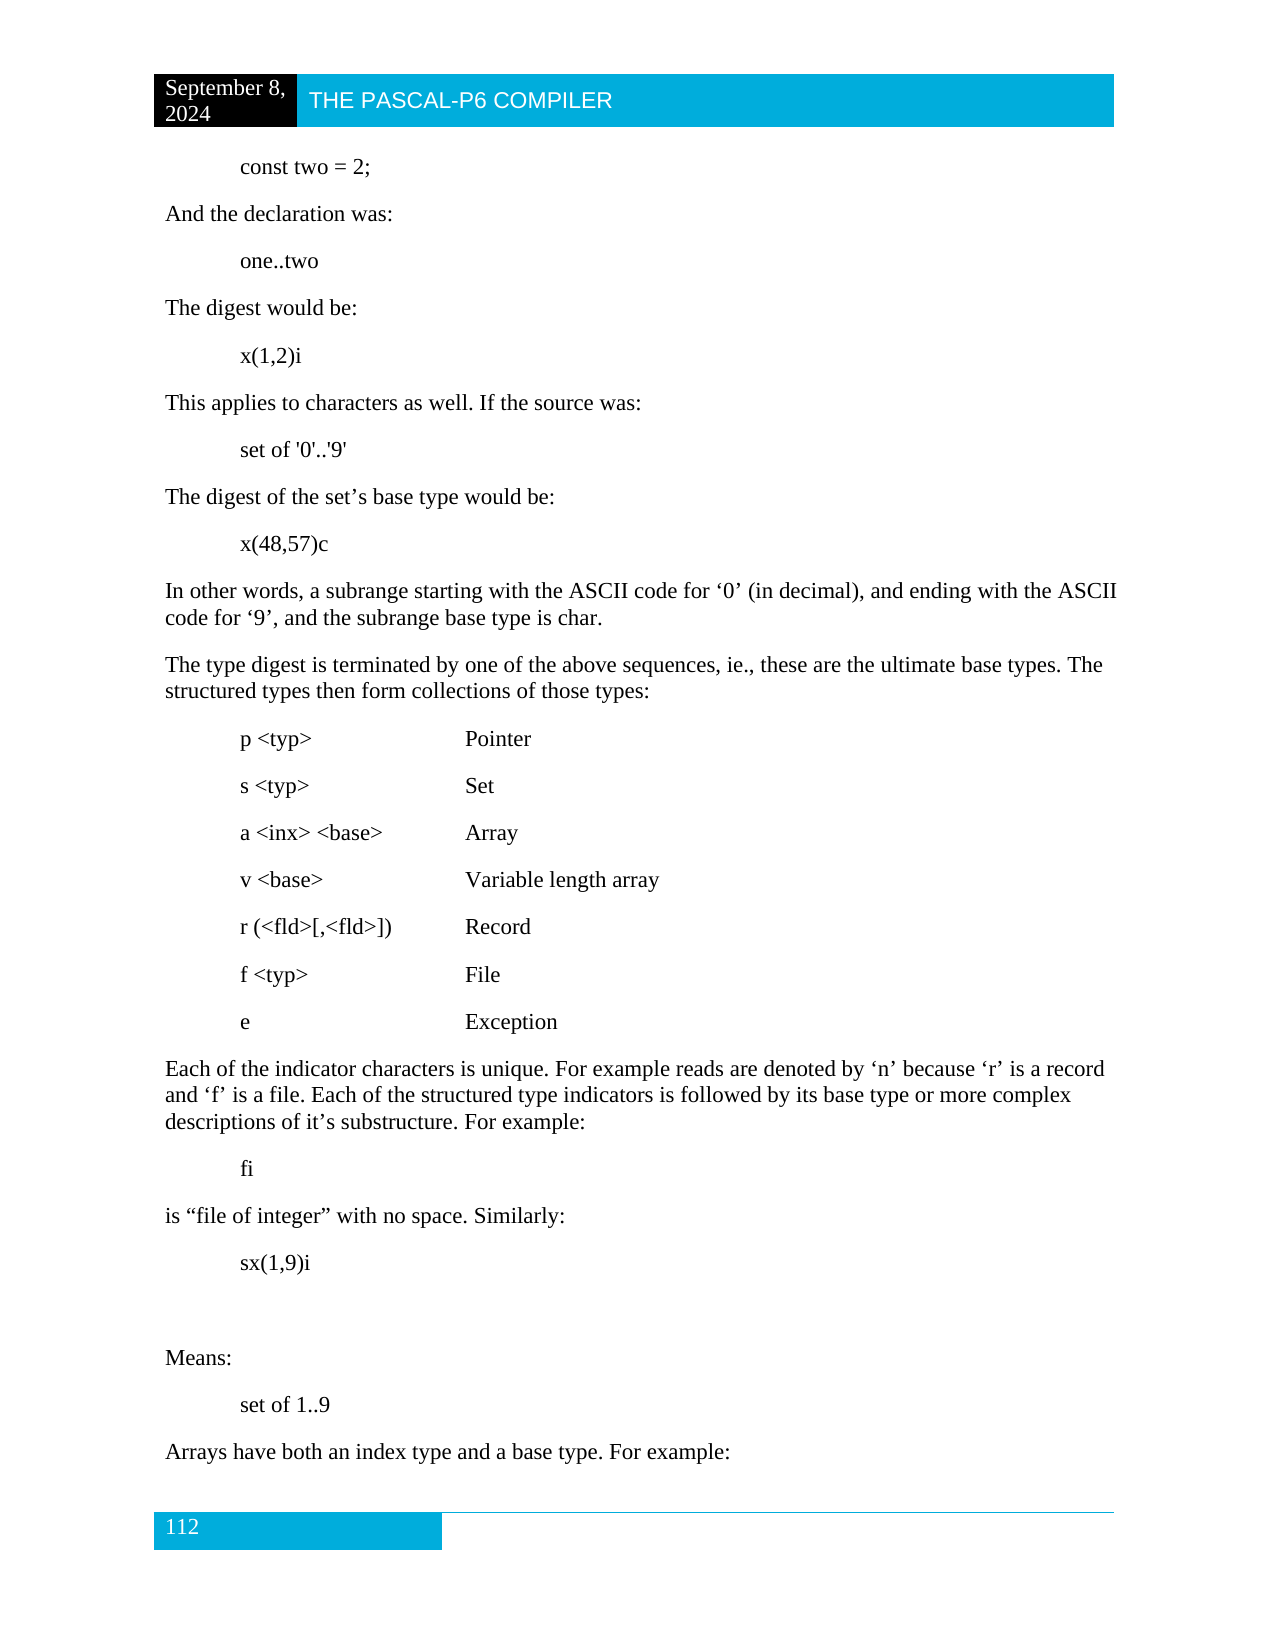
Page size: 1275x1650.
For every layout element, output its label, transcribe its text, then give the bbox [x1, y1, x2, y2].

text const two = 2; [165, 153, 1125, 179]
text a <inx> <base> Array [165, 819, 1125, 845]
text v <base> Variable length array [165, 866, 1125, 893]
text Arrays have both an index type and a base type. For example: [165, 1438, 1125, 1464]
text In other words, a subrange starting with the ASCII code for ‘0’ (in decimal), and ending with the ASCII code for ‘9’, and the subrange base type is char. [165, 578, 1125, 630]
text p <typ> Pointer [165, 725, 1125, 751]
text x(48,57)c [165, 530, 1125, 557]
text s <typ> Set [165, 772, 1125, 798]
text Means: [165, 1344, 1125, 1370]
text e Exception [165, 1008, 1125, 1034]
text r (<fld>[,<fld>]) Record [165, 913, 1125, 940]
text is “file of integer” with no space. Similarly: [165, 1202, 1125, 1228]
text The type digest is terminated by one of the above sequences, ie., these are the ultimate base types. The structured types then form collections of those types: [165, 651, 1125, 704]
text fi [165, 1155, 1125, 1181]
text x(1,2)i [165, 342, 1125, 368]
text This applies to characters as well. If the source was: [165, 389, 1125, 415]
text Each of the indicator characters is unique. For example reads are denoted by ‘n’ because ‘r’ is a record and ‘f’ is a file. Each of the structured type indicators is followed by its base type or more complex descriptions of it’s substructure. For example: [165, 1055, 1125, 1134]
text The digest of the set’s base type would be: [165, 483, 1125, 509]
text The digest would be: [165, 294, 1125, 321]
text sx(1,9)i [165, 1249, 1125, 1276]
text set of 1..9 [165, 1391, 1125, 1417]
text one..two [165, 247, 1125, 274]
text set of '0'..'9' [165, 436, 1125, 462]
text f <typ> File [165, 961, 1125, 987]
text And the declaration was: [165, 200, 1125, 226]
